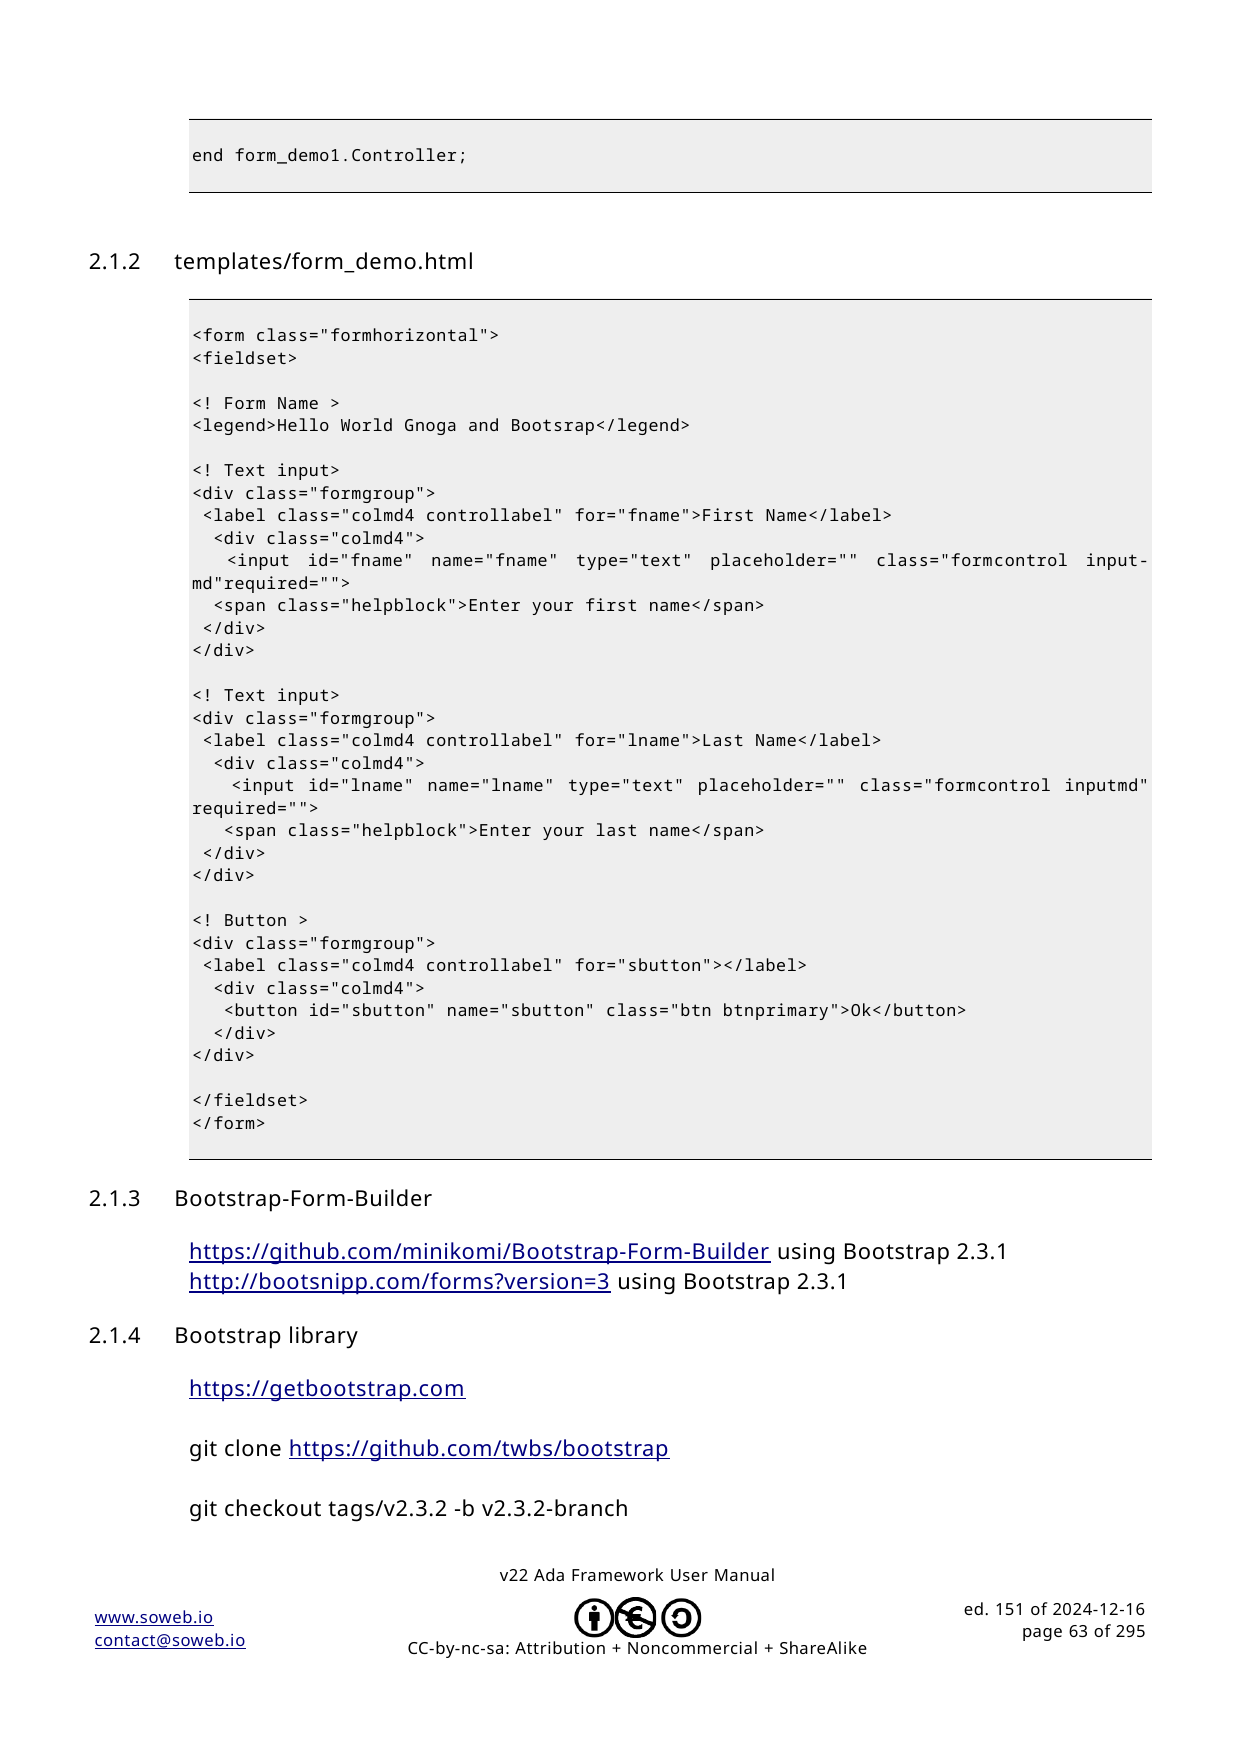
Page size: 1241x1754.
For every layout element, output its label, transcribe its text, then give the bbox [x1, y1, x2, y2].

list </div> [189, 636, 1152, 658]
list <label class="col­md­4 control­label" for="sbutton"></label> [189, 951, 1152, 973]
text http://bootsnipp.com/forms?version=3 using Bootstrap 2.3.1 [189, 1266, 1152, 1296]
list </div> [189, 1041, 1152, 1063]
subtitle Bootstrap-Form-Builder [88, 1183, 1152, 1224]
list <div class="form­group"> [189, 703, 1152, 726]
picture [573, 1597, 657, 1638]
subtitle templates/form_demo.html [88, 246, 1152, 287]
list end form_demo1.Controller; [189, 120, 1152, 192]
list <span class="help­block">Enter your last name</span> [189, 816, 1152, 838]
list <!­­ Form Name ­­> [189, 388, 1152, 411]
list </fieldset> [189, 1063, 1152, 1108]
list <span class="help­block">Enter your first name</span> [189, 591, 1152, 613]
list <div class="col­md­4"> [189, 973, 1152, 996]
list <legend>Hello World Gnoga and Bootsrap</legend> [189, 411, 1152, 433]
list <form class="form­horizontal"> [189, 300, 1152, 343]
list <label class="col­md­4 control­label" for="fname">First Name</label> [189, 501, 1152, 523]
list <fieldset> [189, 343, 1152, 366]
list </div> [189, 1018, 1152, 1041]
list <div class="col­md­4"> [189, 523, 1152, 546]
list <!­­ Text input­­> [189, 658, 1152, 703]
list <button id="sbutton" name="sbutton" class="btn btn­primary">Ok</button> [189, 996, 1152, 1018]
list <div class="form­group"> [189, 928, 1152, 951]
text https://github.com/minikomi/Bootstrap-Form-Builder using Bootstrap 2.3.1 [189, 1236, 1152, 1266]
list <input id="lname" name="lname" type="text" placeholder="" class="form­control input­md" required=""> [189, 771, 1152, 816]
list </div> [189, 861, 1152, 883]
picture [660, 1597, 702, 1638]
list </div> [189, 838, 1152, 861]
list <input id="fname" name="fname" type="text" placeholder="" class="form­control input­md"required=""> [189, 546, 1152, 591]
list <!­­ Button ­­> [189, 883, 1152, 928]
text git clone https://github.com/twbs/bootstrap [189, 1432, 1152, 1462]
list <div class="col­md­4"> [189, 748, 1152, 771]
list <!­­ Text input­­> [189, 433, 1152, 478]
list </div> [189, 613, 1152, 636]
text https://getbootstrap.com [189, 1372, 1152, 1402]
list </form> [189, 1108, 1152, 1159]
list <label class="col­md­4 control­label" for="lname">Last Name</label> [189, 726, 1152, 748]
subtitle Bootstrap library [88, 1320, 1152, 1361]
text git checkout tags/v2.3.2 -b v2.3.2-branch [189, 1492, 1152, 1522]
list <div class="form­group"> [189, 478, 1152, 501]
